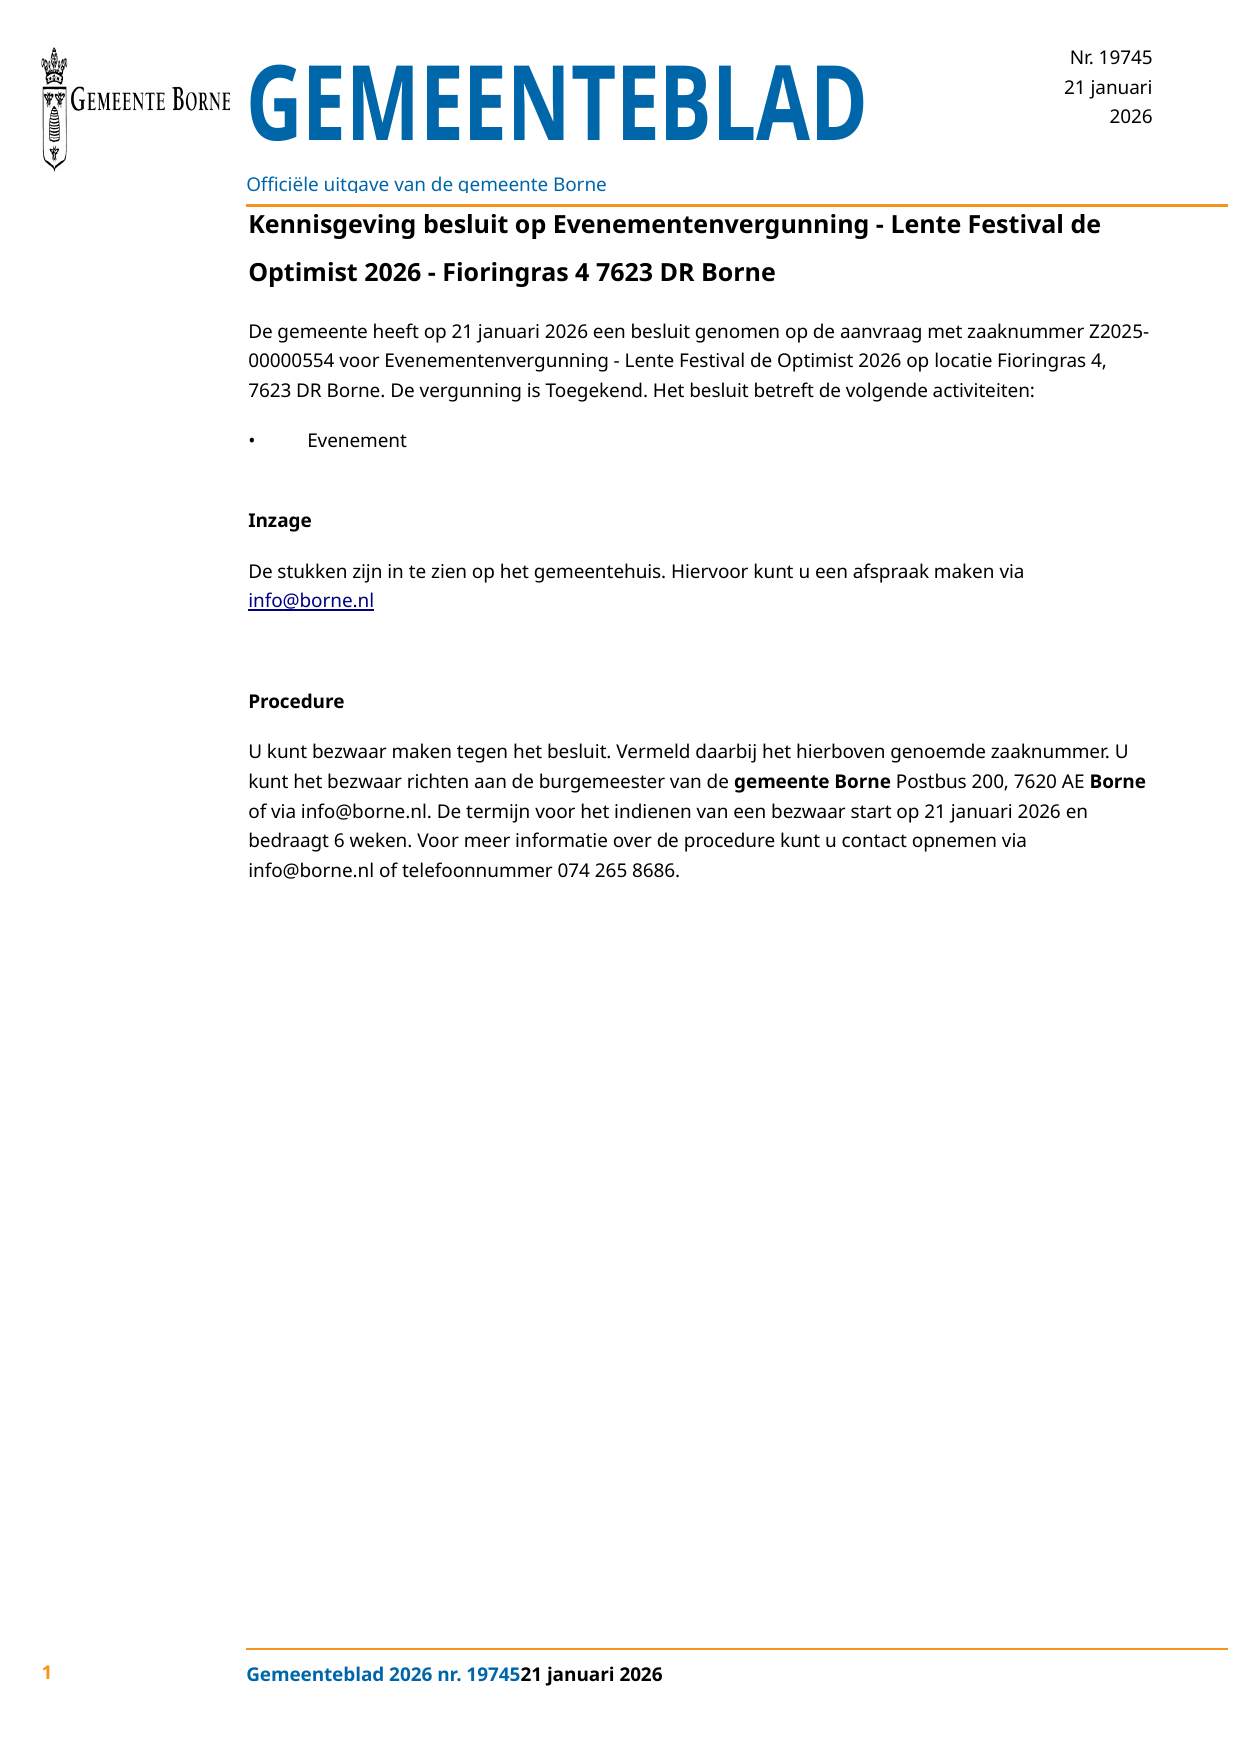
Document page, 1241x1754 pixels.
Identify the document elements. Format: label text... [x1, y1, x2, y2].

text Kennisgeving besluit op Evenementenvergunning - Lente Festival de Optimist 2026 - Fioringras 4 7623 DR Borne [248, 207, 1152, 288]
text Inzage [248, 507, 1152, 533]
list Evenement [248, 427, 1152, 453]
text Procedure [248, 688, 1152, 714]
text U kunt bezwaar maken tegen het besluit. Vermeld daarbij het hierboven genoemde zaaknummer. U kunt het bezwaar richten aan de burgemeester van de gemeente Borne Postbus 200, 7620 AE Borne of via info@borne.nl. De termijn voor het indienen van een bezwaar start op 21 januari 2026 en bedraagt 6 weken. Voor meer informatie over de procedure kunt u contact opnemen via info@borne.nl of telefoonnummer 074 265 8686. [248, 739, 1152, 883]
text De stukken zijn in te zien op het gemeentehuis. Hiervoor kunt u een afspraak maken via info@borne.nl [248, 558, 1152, 613]
text De gemeente heeft op 21 januari 2026 een besluit genomen op de aanvraag met zaaknummer Z2025-00000554 voor Evenementenvergunning - Lente Festival de Optimist 2026 op locatie Fioringras 4, 7623 DR Borne. De vergunning is Toegekend. Het besluit betreft de volgende activiteiten: [248, 318, 1152, 403]
picture [41, 47, 231, 172]
